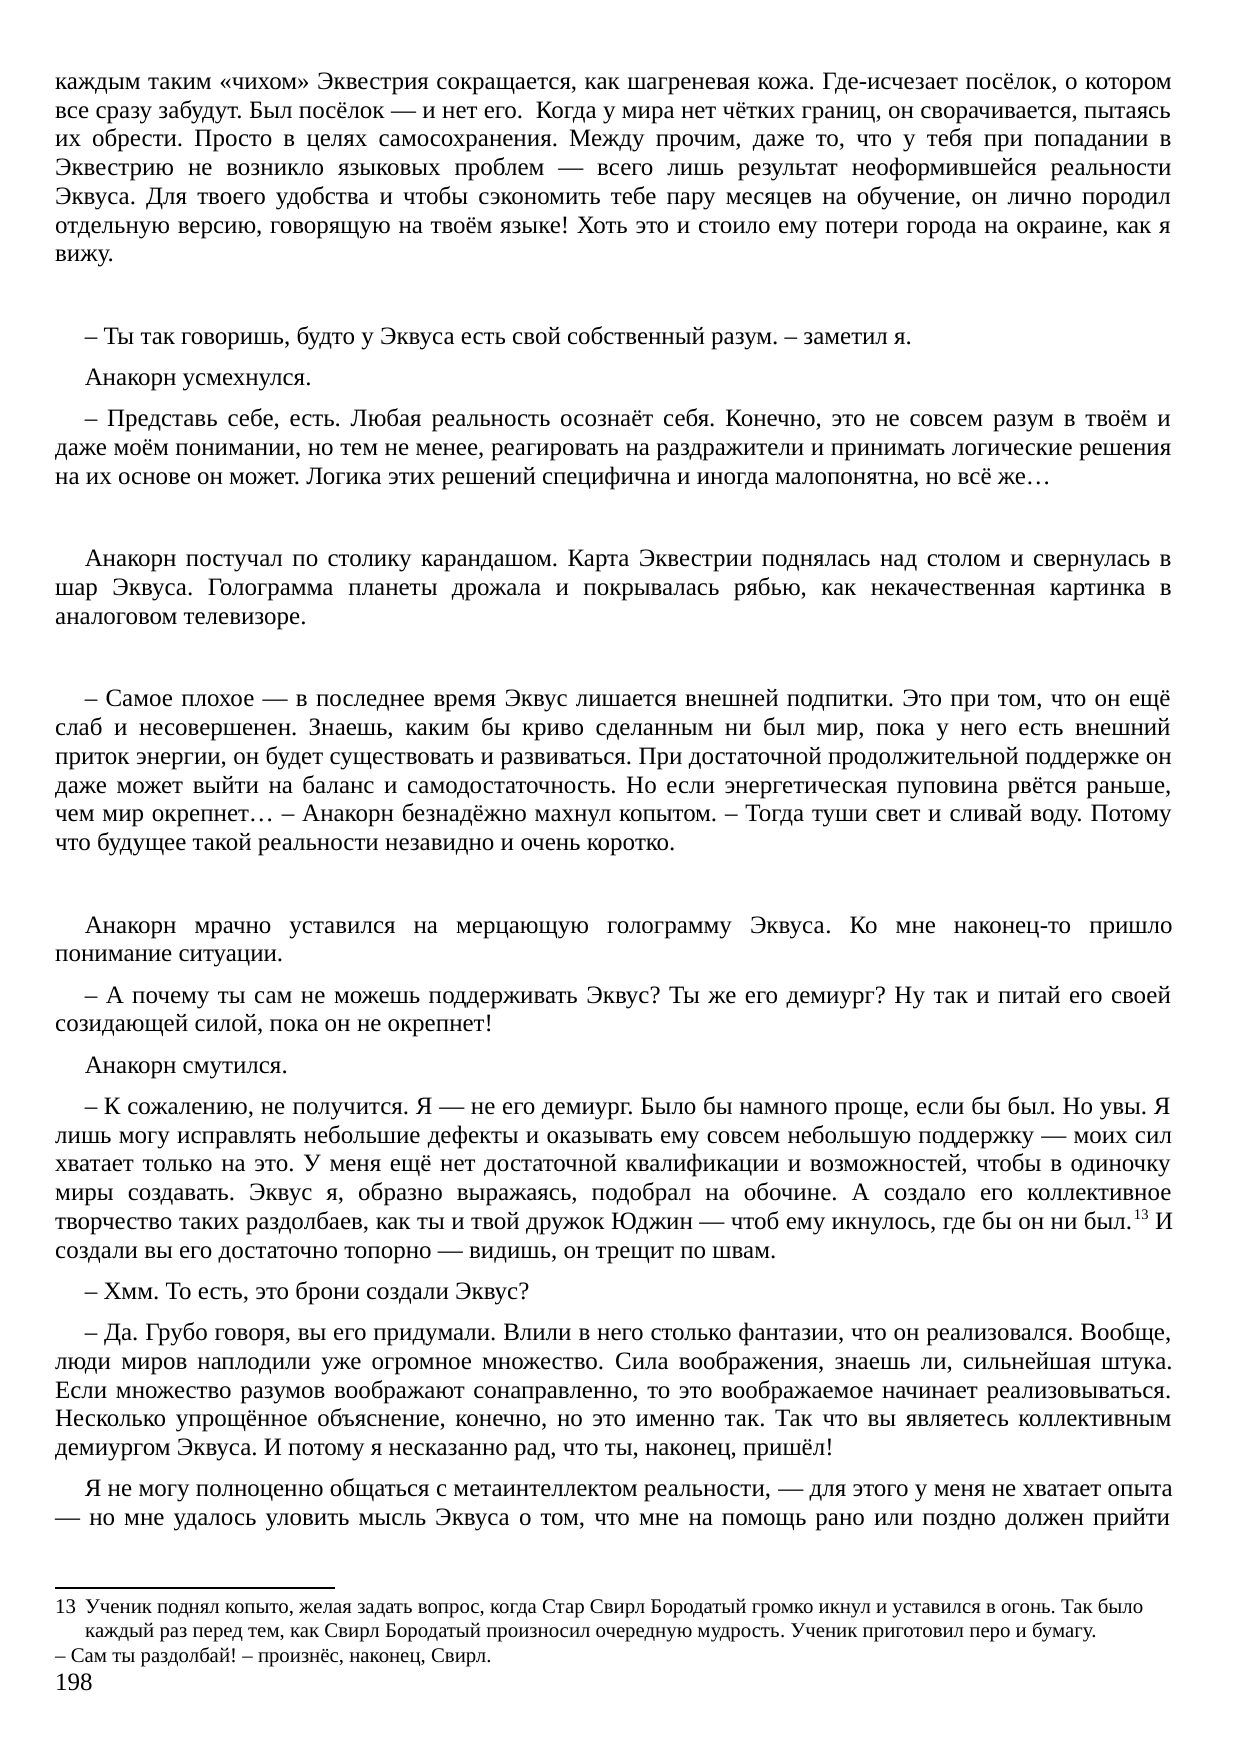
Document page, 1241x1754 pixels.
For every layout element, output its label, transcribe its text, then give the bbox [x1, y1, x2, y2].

text Ученик поднял копыто, желая задать вопрос, когда Стар Свирл Бородатый громко икнул и уставился в огонь. Так было каждый раз перед тем, как Свирл Бородатый произносил очередную мудрость. Ученик приготовил перо и бумагу. [55, 1594, 1173, 1642]
text – Ты так говоришь, будто у Эквуса есть свой собственный разум. – заметил я. [55, 321, 1173, 350]
text Анакорн постучал по столику карандашом. Карта Эквестрии поднялась над столом и свернулась в шар Эквуса. Голограмма планеты дрожала и покрывалась рябью, как некачественная картинка в аналоговом телевизоре. [55, 543, 1173, 630]
text – К сожалению, не получится. Я — не его демиург. Было бы намного проще, если бы был. Но увы. Я лишь могу исправлять небольшие дефекты и оказывать ему совсем небольшую поддержку — моих сил хватает только на это. У меня ещё нет достаточной квалификации и возможностей, чтобы в одиночку миры создавать. Эквус я, образно выражаясь, подобрал на обочине. А создало его коллективное творчество таких раздолбаев, как ты и твой дружок Юджин — чтоб ему икнулось, где бы он ни был. И создали вы его достаточно топорно — видишь, он трещит по швам. [55, 1091, 1173, 1263]
text – А почему ты сам не можешь поддерживать Эквус? Ты же его демиург? Ну так и питай его своей созидающей силой, пока он не окрепнет! [55, 980, 1173, 1037]
text Анакорн смутился. [55, 1050, 1173, 1078]
text – Представь себе, есть. Любая реальность осознаёт себя. Конечно, это не совсем разум в твоём и даже моём понимании, но тем не менее, реагировать на раздражители и принимать логические решения на их основе он может. Логика этих решений специфична и иногда малопонятна, но всё же… [55, 403, 1173, 490]
text – Сам ты раздолбай! – произнёс, наконец, Свирл. [55, 1642, 1173, 1667]
text Анакорн мрачно уставился на мерцающую голограмму Эквуса. Ко мне наконец-то пришло понимание ситуации. [55, 910, 1173, 967]
text Я не могу полноценно общаться с метаинтеллектом реальности, — для этого у меня не хватает опыта — но мне удалось уловить мысль Эквуса о том, что мне на помощь рано или поздно должен прийти [55, 1473, 1173, 1531]
text Анакорн усмехнулся. [55, 362, 1173, 391]
text – Хмм. То есть, это брони создали Эквус? [55, 1276, 1173, 1305]
text каждым таким «чихом» Эквестрия сокращается, как шагреневая кожа. Где-исчезает посёлок, о котором все сразу забудут. Был посёлок — и нет его. Когда у мира нет чётких границ, он сворачивается, пытаясь их обрести. Просто в целях самосохранения. Между прочим, даже то, что у тебя при попадании в Эквестрию не возникло языковых проблем — всего лишь результат неоформившейся реальности Эквуса. Для твоего удобства и чтобы сэкономить тебе пару месяцев на обучение, он лично породил отдельную версию, говорящую на твоём языке! Хоть это и стоило ему потери города на окраине, как я вижу. [55, 66, 1173, 267]
text – Самое плохое — в последнее время Эквус лишается внешней подпитки. Это при том, что он ещё слаб и несовершенен. Знаешь, каким бы криво сделанным ни был мир, пока у него есть внешний приток энергии, он будет существовать и развиваться. При достаточной продолжительной поддержке он даже может выйти на баланс и самодостаточность. Но если энергетическая пуповина рвётся раньше, чем мир окрепнет… – Анакорн безнадёжно махнул копытом. – Тогда туши свет и сливай воду. Потому что будущее такой реальности незавидно и очень коротко. [55, 683, 1173, 856]
text – Да. Грубо говоря, вы его придумали. Влили в него столько фантазии, что он реализовался. Вообще, люди миров наплодили уже огромное множество. Сила воображения, знаешь ли, сильнейшая штука. Если множество разумов воображают сонаправленно, то это воображаемое начинает реализовываться. Несколько упрощённое объяснение, конечно, но это именно так. Так что вы являетесь коллективным демиургом Эквуса. И потому я несказанно рад, что ты, наконец, пришёл! [55, 1317, 1173, 1461]
